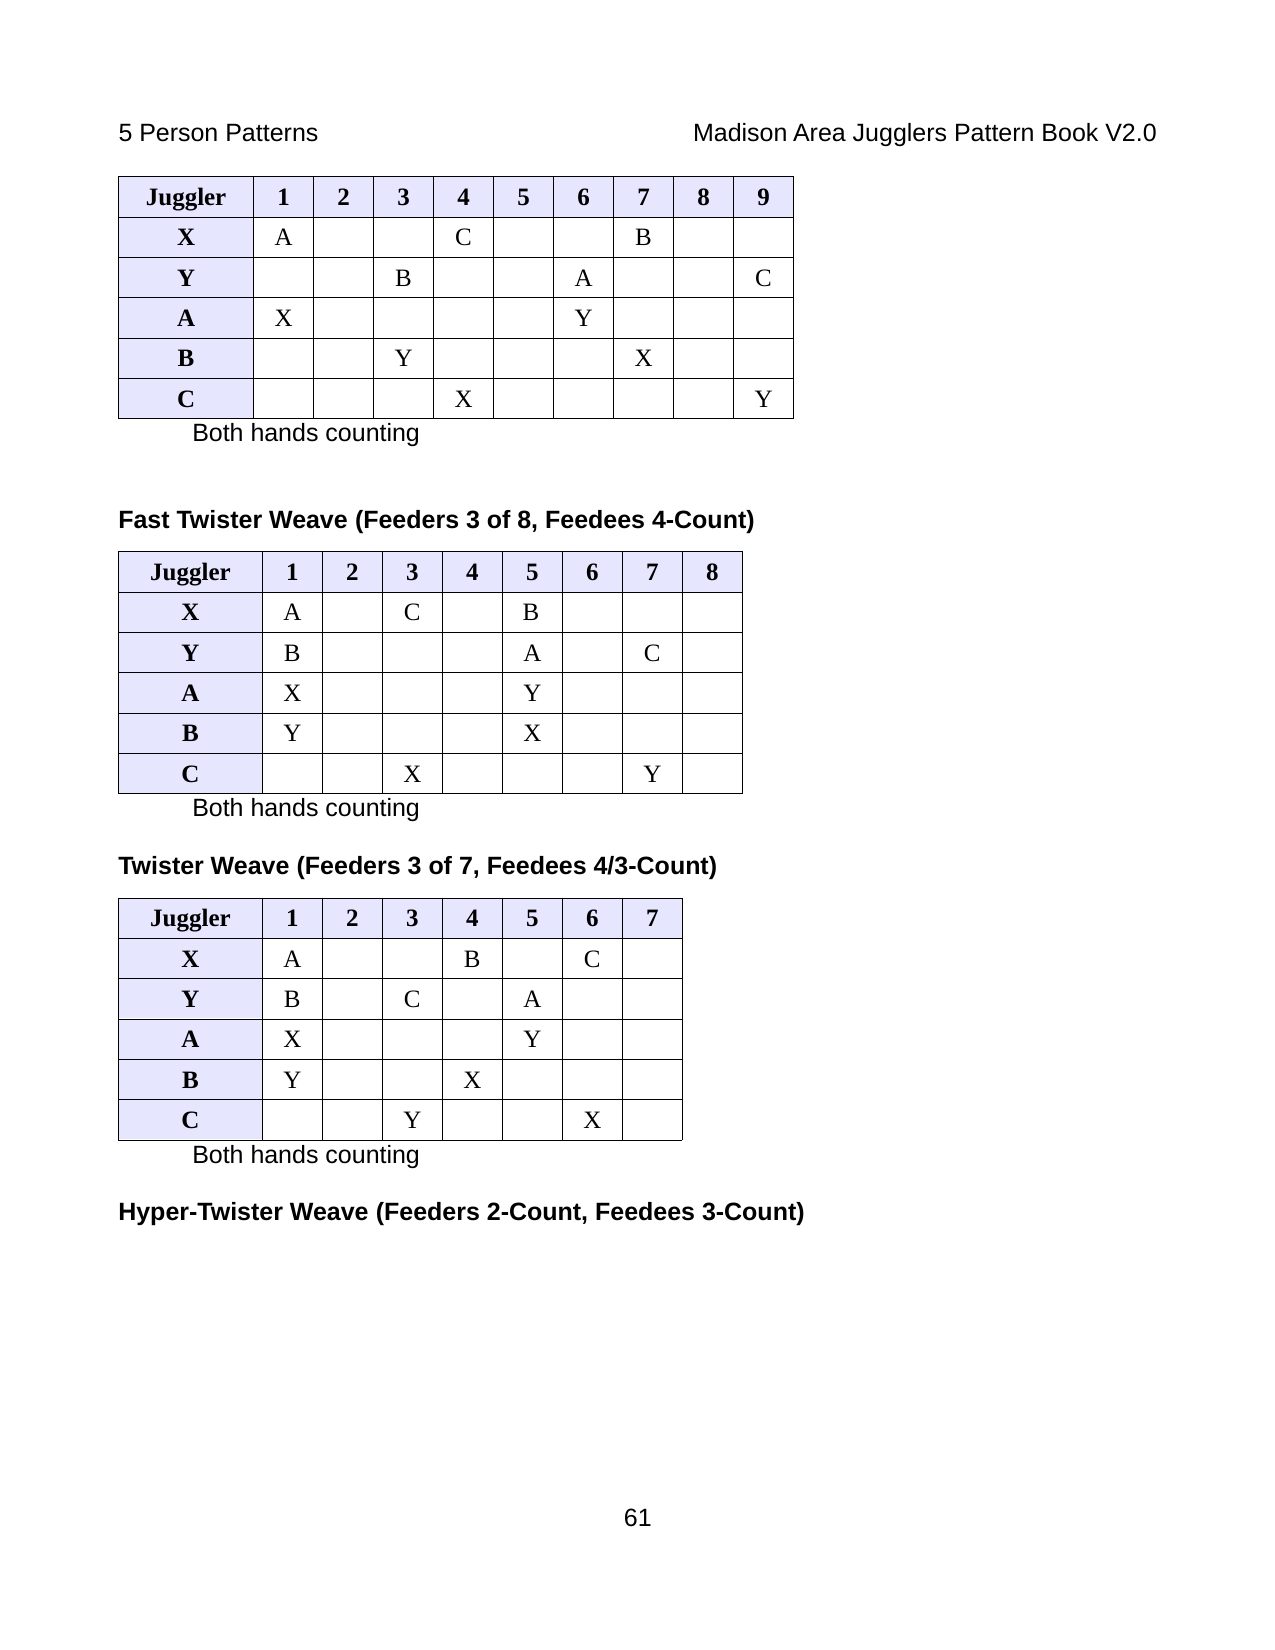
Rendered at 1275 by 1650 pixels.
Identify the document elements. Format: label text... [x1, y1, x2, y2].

table_header Juggler [119, 552, 262, 592]
table_cell [563, 979, 622, 1018]
text Both hands counting [118, 1139, 1157, 1168]
table_cell [683, 714, 742, 753]
table_cell [503, 1060, 562, 1099]
table_header 6 [563, 899, 622, 938]
table_cell [614, 258, 673, 297]
table_cell B [119, 1060, 262, 1099]
table_cell [383, 714, 442, 753]
table_cell X [563, 1100, 622, 1139]
table_cell A [119, 298, 253, 338]
table_cell [503, 754, 562, 793]
table_header 3 [383, 899, 442, 938]
table_cell Y [623, 754, 682, 793]
table_cell [443, 593, 502, 632]
table_cell [683, 593, 742, 632]
table_header 7 [614, 177, 673, 217]
table_cell Y [263, 1060, 322, 1099]
table_cell [494, 218, 553, 257]
table_cell [443, 1100, 502, 1139]
table_cell B [374, 258, 433, 297]
table_cell [734, 298, 793, 338]
table_cell [503, 1100, 562, 1139]
table_cell [674, 298, 733, 338]
table_cell [443, 673, 502, 713]
table_cell [623, 673, 682, 713]
table_cell B [119, 339, 253, 378]
table_cell [734, 218, 793, 257]
table_header 4 [434, 177, 493, 217]
table_cell A [263, 593, 322, 632]
table_cell [494, 339, 553, 378]
table_cell X [119, 218, 253, 257]
table_cell [443, 633, 502, 672]
table_cell A [554, 258, 613, 297]
table_header 5 [503, 899, 562, 938]
table_cell [563, 1060, 622, 1099]
table_header 7 [623, 552, 682, 592]
text Both hands counting [118, 793, 1157, 822]
table_cell [314, 218, 373, 257]
text Hyper-Twister Weave (Feeders 2-Count, Feedees 3-Count) [118, 1197, 1157, 1226]
table_cell C [563, 939, 622, 978]
table_cell Y [503, 673, 562, 713]
table_cell [503, 939, 562, 978]
table_cell [254, 379, 313, 418]
table_cell X [263, 673, 322, 713]
table_cell X [119, 939, 262, 978]
table_cell [434, 298, 493, 338]
table_cell [683, 673, 742, 713]
table_cell [383, 633, 442, 672]
table_cell Y [734, 379, 793, 418]
table_cell [563, 673, 622, 713]
table_cell X [119, 593, 262, 632]
table_cell [443, 1020, 502, 1059]
table_cell [323, 673, 382, 713]
table_header 1 [263, 552, 322, 592]
table_header 4 [443, 552, 502, 592]
table_cell [623, 714, 682, 753]
table_cell [314, 379, 373, 418]
table_cell [614, 379, 673, 418]
table_cell C [119, 754, 262, 793]
table_cell [443, 714, 502, 753]
table_cell [263, 754, 322, 793]
table_cell C [623, 633, 682, 672]
table_cell [323, 979, 382, 1018]
table_header 5 [503, 552, 562, 592]
table_cell [674, 339, 733, 378]
table_cell [494, 258, 553, 297]
table_cell [323, 1020, 382, 1059]
table_cell Y [119, 979, 262, 1018]
table_cell [383, 939, 442, 978]
table_header 8 [674, 177, 733, 217]
table_header 8 [683, 552, 742, 592]
text Both hands counting [118, 418, 1157, 447]
table_header 6 [563, 552, 622, 592]
table_cell [623, 1060, 682, 1099]
table_cell [254, 258, 313, 297]
table_cell [443, 754, 502, 793]
table_cell [563, 593, 622, 632]
table_cell [623, 979, 682, 1018]
table_cell A [503, 979, 562, 1018]
table_header 3 [374, 177, 433, 217]
table_header 6 [554, 177, 613, 217]
table_cell B [263, 633, 322, 672]
table_cell X [383, 754, 442, 793]
table_header 3 [383, 552, 442, 592]
table_cell [623, 939, 682, 978]
table_cell A [119, 673, 262, 713]
table_cell [674, 379, 733, 418]
table_cell B [503, 593, 562, 632]
table_cell [323, 1060, 382, 1099]
table_header 7 [623, 899, 682, 938]
table_cell [323, 633, 382, 672]
table_cell [323, 1100, 382, 1139]
table_cell B [119, 714, 262, 753]
table_cell [254, 339, 313, 378]
table_header 2 [323, 899, 382, 938]
table_header 2 [314, 177, 373, 217]
table_cell C [383, 979, 442, 1018]
text Fast Twister Weave (Feeders 3 of 8, Feedees 4-Count) [118, 504, 1157, 533]
table_cell [323, 593, 382, 632]
table_cell [674, 258, 733, 297]
table_cell C [119, 1100, 262, 1139]
table_cell X [254, 298, 313, 338]
table_cell [623, 1020, 682, 1059]
table_cell A [503, 633, 562, 672]
table_cell [374, 218, 433, 257]
table_cell [314, 339, 373, 378]
table_cell [314, 298, 373, 338]
table_cell Y [554, 298, 613, 338]
table_header Juggler [119, 177, 253, 217]
table_cell [614, 298, 673, 338]
table_header Juggler [119, 899, 262, 938]
table_cell [554, 379, 613, 418]
table_cell [554, 218, 613, 257]
table_cell [674, 218, 733, 257]
text Twister Weave (Feeders 3 of 7, Feedees 4/3-Count) [118, 851, 1157, 879]
table_cell [263, 1100, 322, 1139]
table_cell [374, 298, 433, 338]
table_cell C [734, 258, 793, 297]
table_cell C [119, 379, 253, 418]
table_cell Y [119, 633, 262, 672]
table_cell [323, 714, 382, 753]
table_cell Y [374, 339, 433, 378]
table_cell [383, 1020, 442, 1059]
table_cell [314, 258, 373, 297]
table_header 1 [254, 177, 313, 217]
table_cell [323, 939, 382, 978]
table_cell [563, 714, 622, 753]
table_cell [494, 379, 553, 418]
table_cell [434, 258, 493, 297]
table_cell X [263, 1020, 322, 1059]
table_cell Y [383, 1100, 442, 1139]
table_header 2 [323, 552, 382, 592]
table_cell X [443, 1060, 502, 1099]
table_cell [443, 979, 502, 1018]
table_cell Y [503, 1020, 562, 1059]
table_cell [323, 754, 382, 793]
table_cell A [263, 939, 322, 978]
table_header 1 [263, 899, 322, 938]
table_cell [563, 633, 622, 672]
table_cell [734, 339, 793, 378]
table_cell B [614, 218, 673, 257]
table_cell A [254, 218, 313, 257]
table_cell B [443, 939, 502, 978]
table_cell A [119, 1020, 262, 1059]
table_cell [554, 339, 613, 378]
table_cell B [263, 979, 322, 1018]
table_cell Y [263, 714, 322, 753]
table_cell X [434, 379, 493, 418]
table_cell [383, 673, 442, 713]
table_cell [434, 339, 493, 378]
table_cell [383, 1060, 442, 1099]
table_cell Y [119, 258, 253, 297]
table_header 5 [494, 177, 553, 217]
table_cell [563, 754, 622, 793]
table_cell C [383, 593, 442, 632]
table_header 9 [734, 177, 793, 217]
table_cell [683, 754, 742, 793]
table_cell [623, 593, 682, 632]
table_cell [623, 1100, 682, 1139]
table_cell [683, 633, 742, 672]
table_header 4 [443, 899, 502, 938]
table_cell C [434, 218, 493, 257]
table_cell X [614, 339, 673, 378]
table_cell [374, 379, 433, 418]
table_cell X [503, 714, 562, 753]
table_cell [494, 298, 553, 338]
table_cell [563, 1020, 622, 1059]
